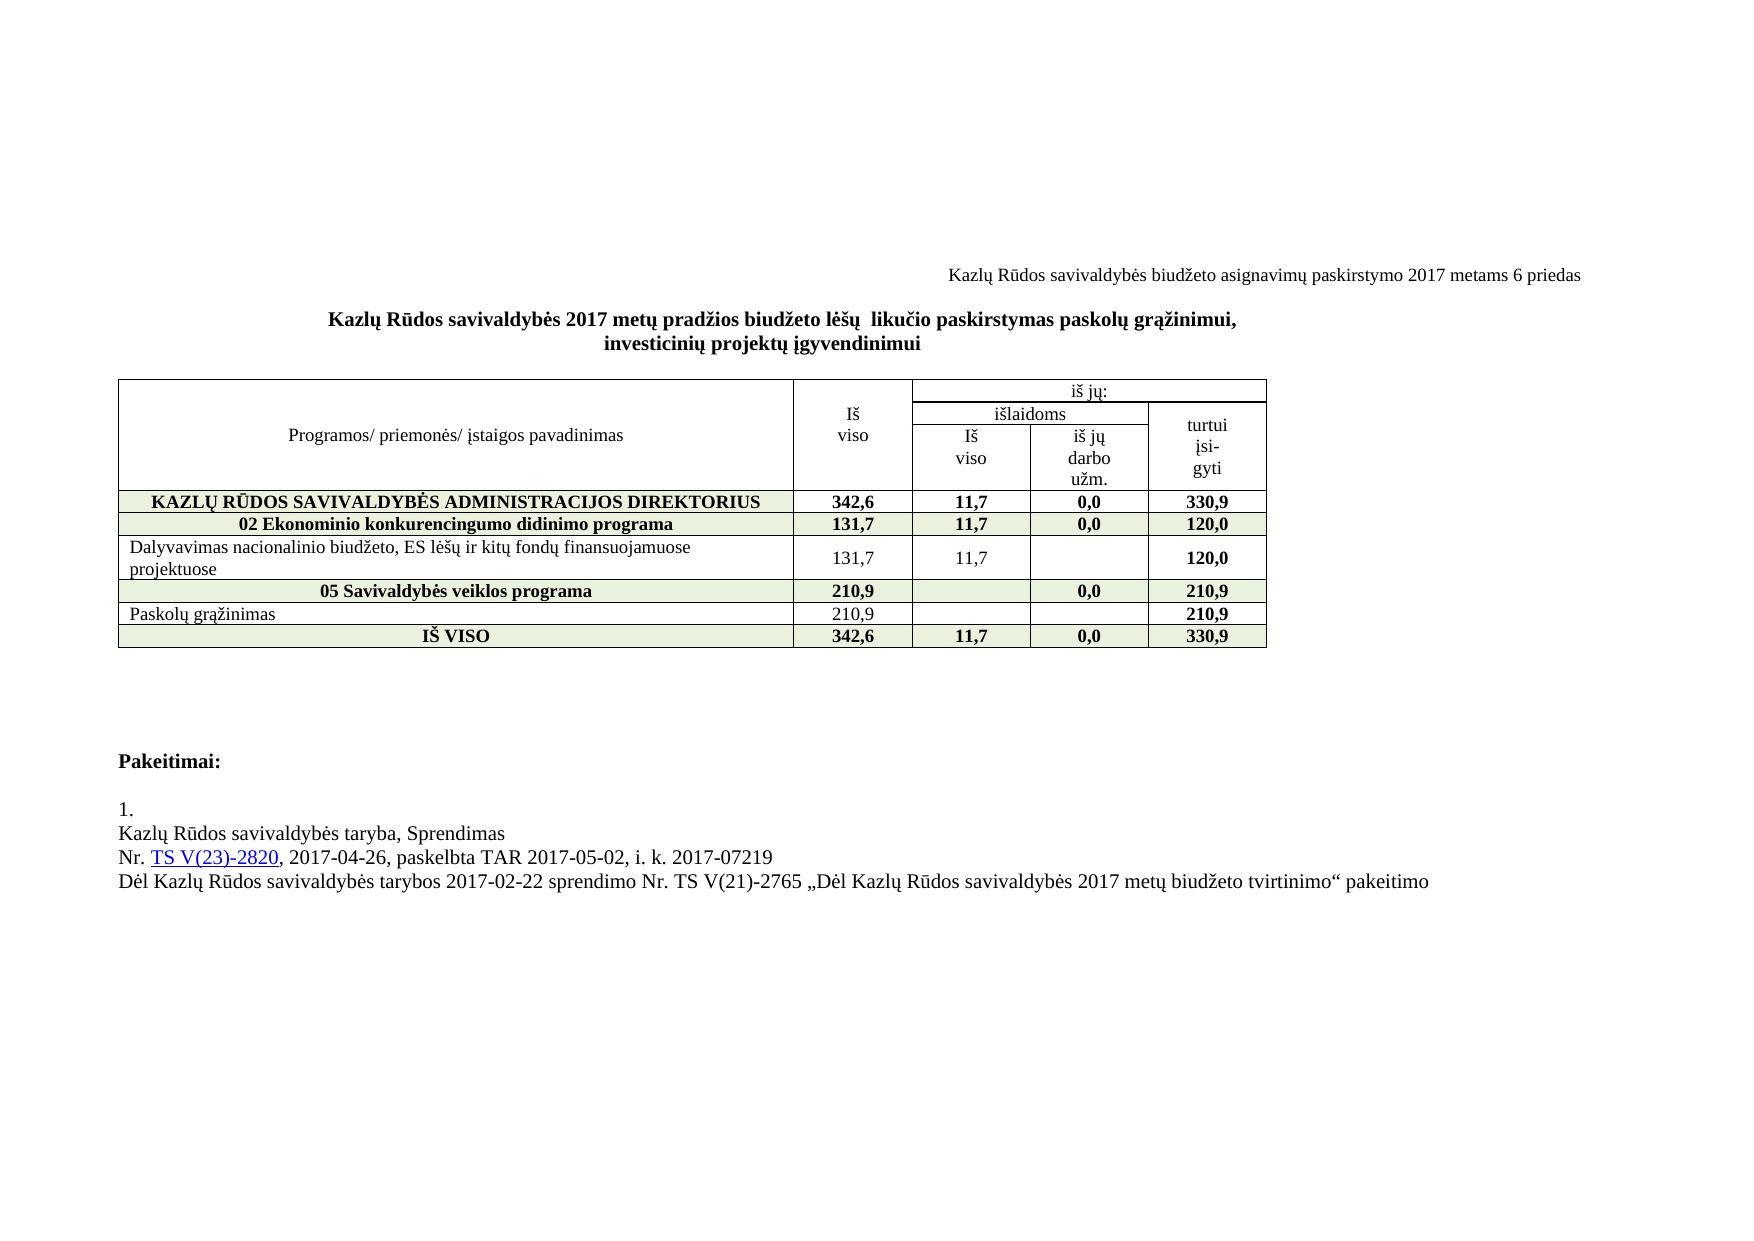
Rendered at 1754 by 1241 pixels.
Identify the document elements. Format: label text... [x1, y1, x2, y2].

text Kazlų Rūdos savivaldybės 2017 metų pradžios biudžeto lėšų likučio paskirstymas paskolų grąžinimui, [118, 307, 1636, 331]
table_cell 120,0 [1149, 513, 1266, 535]
table_cell 210,9 [1149, 580, 1266, 602]
table_cell 02 Ekonominio konkurencingumo didinimo programa [119, 513, 793, 535]
text Kazlų Rūdos savivaldybės taryba, Sprendimas [118, 821, 1636, 845]
table_cell išlaidoms [913, 403, 1148, 424]
text Pakeitimai: [118, 749, 1636, 773]
table_cell 05 Savivaldybės veiklos programa [119, 580, 793, 602]
table_cell 131,7 [794, 513, 912, 535]
text 1. [118, 797, 1636, 821]
table_cell 120,0 [1149, 536, 1266, 579]
table_cell turtui įsi- gyti [1149, 403, 1266, 490]
table_cell 131,7 [794, 536, 912, 579]
table_cell 210,9 [794, 580, 912, 602]
table_cell [913, 603, 1030, 624]
table_cell Dalyvavimas nacionalinio biudžeto, ES lėšų ir kitų fondų finansuojamuose projektuose [119, 536, 793, 579]
table_cell 0,0 [1031, 491, 1148, 512]
table_cell [1031, 603, 1148, 624]
table_cell 11,7 [913, 536, 1030, 579]
table_cell 330,9 [1149, 625, 1266, 647]
table_cell KAZLŲ RŪDOS SAVIVALDYBĖS ADMINISTRACIJOS DIREKTORIUS [119, 491, 793, 512]
text Dėl Kazlų Rūdos savivaldybės tarybos 2017-02-22 sprendimo Nr. TS V(21)-2765 „Dėl Kazlų Rūdos savivaldybės 2017 metų biudžeto tvirtinimo“ pakeitimo [118, 869, 1636, 893]
table_cell 330,9 [1149, 491, 1266, 512]
table_cell 210,9 [794, 603, 912, 624]
table_cell Iš viso [913, 425, 1030, 490]
table_cell 0,0 [1031, 513, 1148, 535]
text Kazlų Rūdos savivaldybės biudžeto asignavimų paskirstymo 2017 metams 6 priedas [118, 263, 1636, 285]
table_cell Paskolų grąžinimas [119, 603, 793, 624]
table_header Iš viso [794, 380, 912, 490]
table_header iš jų: [913, 380, 1266, 401]
table_cell 0,0 [1031, 580, 1148, 602]
text investicinių projektų įgyvendinimui [118, 331, 1636, 355]
table_cell 11,7 [913, 625, 1030, 647]
table_cell [1031, 536, 1148, 579]
table_cell 0,0 [1031, 625, 1148, 647]
table_cell 342,6 [794, 625, 912, 647]
table_cell 11,7 [913, 491, 1030, 512]
table_header Programos/ priemonės/ įstaigos pavadinimas [119, 380, 793, 490]
table_cell [913, 580, 1030, 602]
table_cell 11,7 [913, 513, 1030, 535]
table_cell 210,9 [1149, 603, 1266, 624]
table_cell iš jų darbo užm. [1031, 425, 1148, 490]
table_cell 342,6 [794, 491, 912, 512]
text Nr. TS V(23)-2820, 2017-04-26, paskelbta TAR 2017-05-02, i. k. 2017-07219 [118, 845, 1636, 869]
table_cell IŠ VISO [119, 625, 793, 647]
